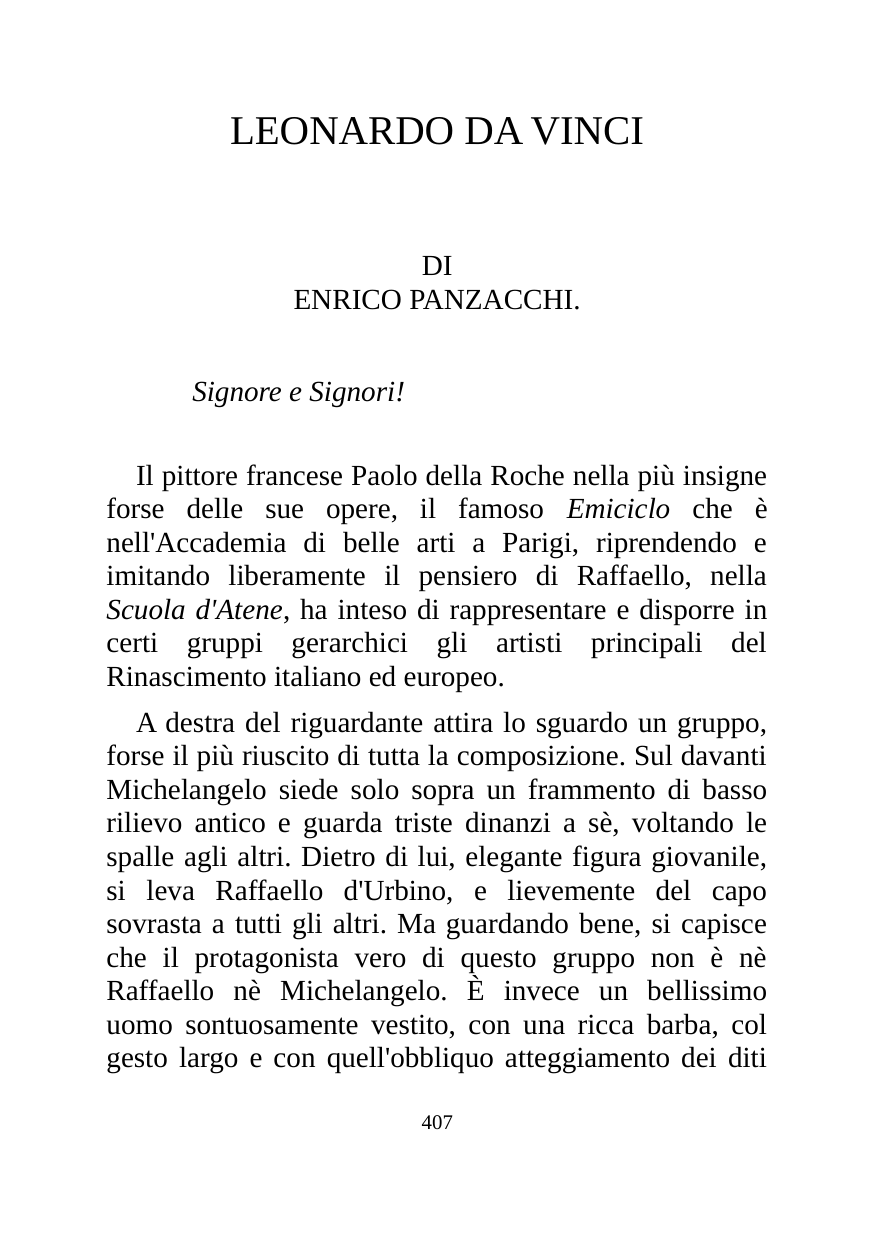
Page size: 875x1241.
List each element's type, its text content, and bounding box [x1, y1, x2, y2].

subtitle LEONARDO DA VINCI [106, 106, 768, 153]
text DI [106, 248, 768, 282]
text Il pittore francese Paolo della Roche nella più insigne forse delle sue opere, il famoso Emiciclo che è nell'Accademia di belle arti a Parigi, riprendendo e imitando liberamente il pensiero di Raffaello, nella Scuola d'Atene, ha inteso di rappresentare e disporre in certi gruppi gerarchici gli artisti principali del Rinascimento italiano ed europeo. [106, 458, 768, 692]
text ENRICO PANZACCHI. [106, 282, 768, 316]
text Signore e Signori! [162, 374, 768, 408]
text A destra del riguardante attira lo sguardo un gruppo, forse il più riuscito di tutta la composizione. Sul davanti Michelangelo siede solo sopra un frammento di basso rilievo antico e guarda triste dinanzi a sè, voltando le spalle agli altri. Dietro di lui, elegante figura giovanile, si leva Raffaello d'Urbino, e lievemente del capo sovrasta a tutti gli altri. Ma guardando bene, si capisce che il protagonista vero di questo gruppo non è nè Raffaello nè Michelangelo. È invece un bellissimo uomo sontuosamente vestito, con una ricca barba, col gesto largo e con quell'obbliquo atteggiamento dei diti [106, 705, 768, 1074]
